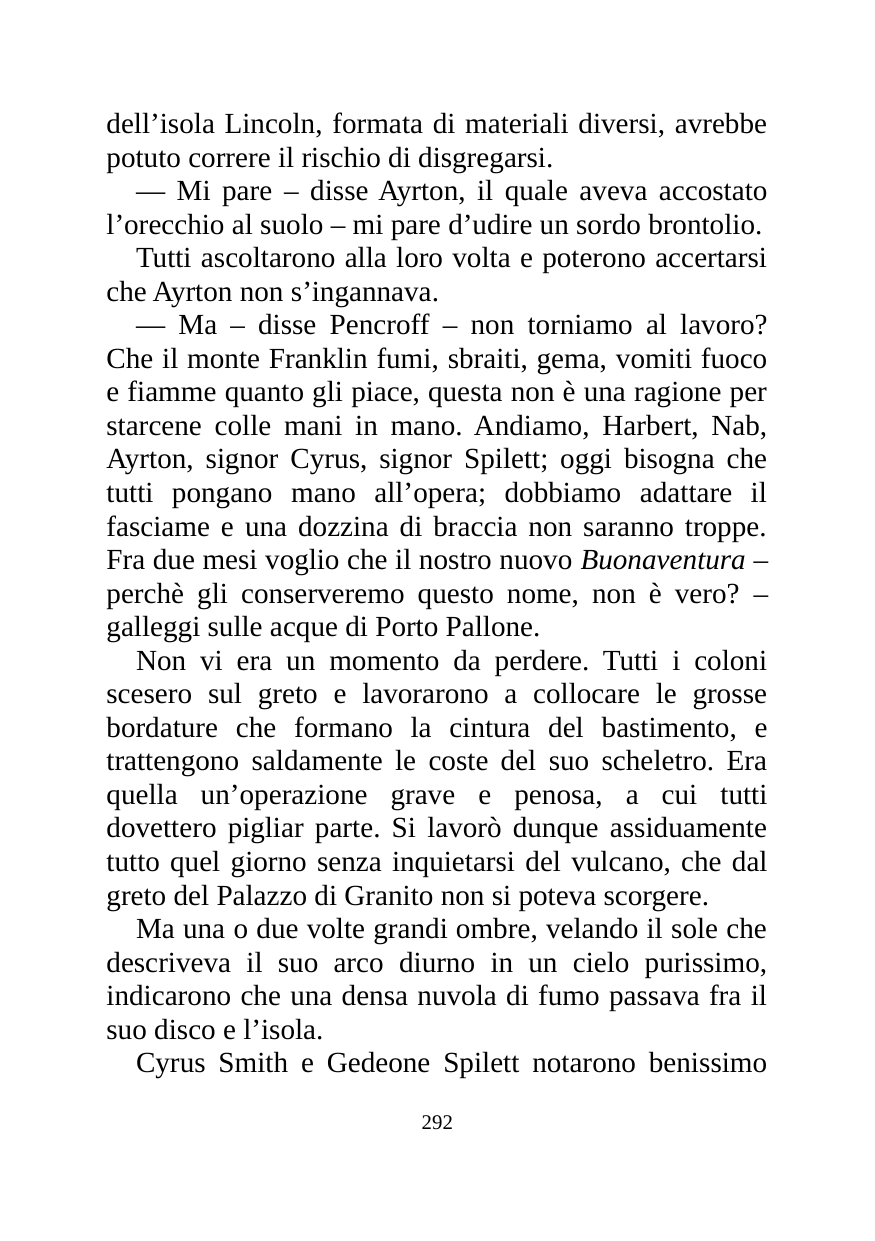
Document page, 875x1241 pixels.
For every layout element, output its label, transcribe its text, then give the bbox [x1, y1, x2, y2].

text — Mi pare – disse Ayrton, il quale aveva accostato l’orecchio al suolo – mi pare d’udire un sordo brontolio. [106, 173, 768, 240]
text Ma una o due volte grandi ombre, velando il sole che descriveva il suo arco diurno in un cielo purissimo, indicarono che una densa nuvola di fumo passava fra il suo disco e l’isola. [106, 911, 768, 1045]
text Cyrus Smith e Gedeone Spilett notarono benissimo [106, 1045, 768, 1079]
text dell’isola Lincoln, formata di materiali diversi, avrebbe potuto correre il rischio di disgregarsi. [106, 106, 768, 173]
text Non vi era un momento da perdere. Tutti i coloni scesero sul greto e lavorarono a collocare le grosse bordature che formano la cintura del bastimento, e trattengono saldamente le coste del suo scheletro. Era quella un’operazione grave e penosa, a cui tutti dovettero pigliar parte. Si lavorò dunque assiduamente tutto quel giorno senza inquietarsi del vulcano, che dal greto del Palazzo di Granito non si poteva scorgere. [106, 643, 768, 911]
text Tutti ascoltarono alla loro volta e poterono accertarsi che Ayrton non s’ingannava. [106, 240, 768, 307]
text — Ma – disse Pencroff – non torniamo al lavoro? Che il monte Franklin fumi, sbraiti, gema, vomiti fuoco e fiamme quanto gli piace, questa non è una ragione per starcene colle mani in mano. Andiamo, Harbert, Nab, Ayrton, signor Cyrus, signor Spilett; oggi bisogna che tutti pongano mano all’opera; dobbiamo adattare il fasciame e una dozzina di braccia non saranno troppe. Fra due mesi voglio che il nostro nuovo Buonaventura – perchè gli conserveremo questo nome, non è vero? – galleggi sulle acque di Porto Pallone. [106, 307, 768, 643]
